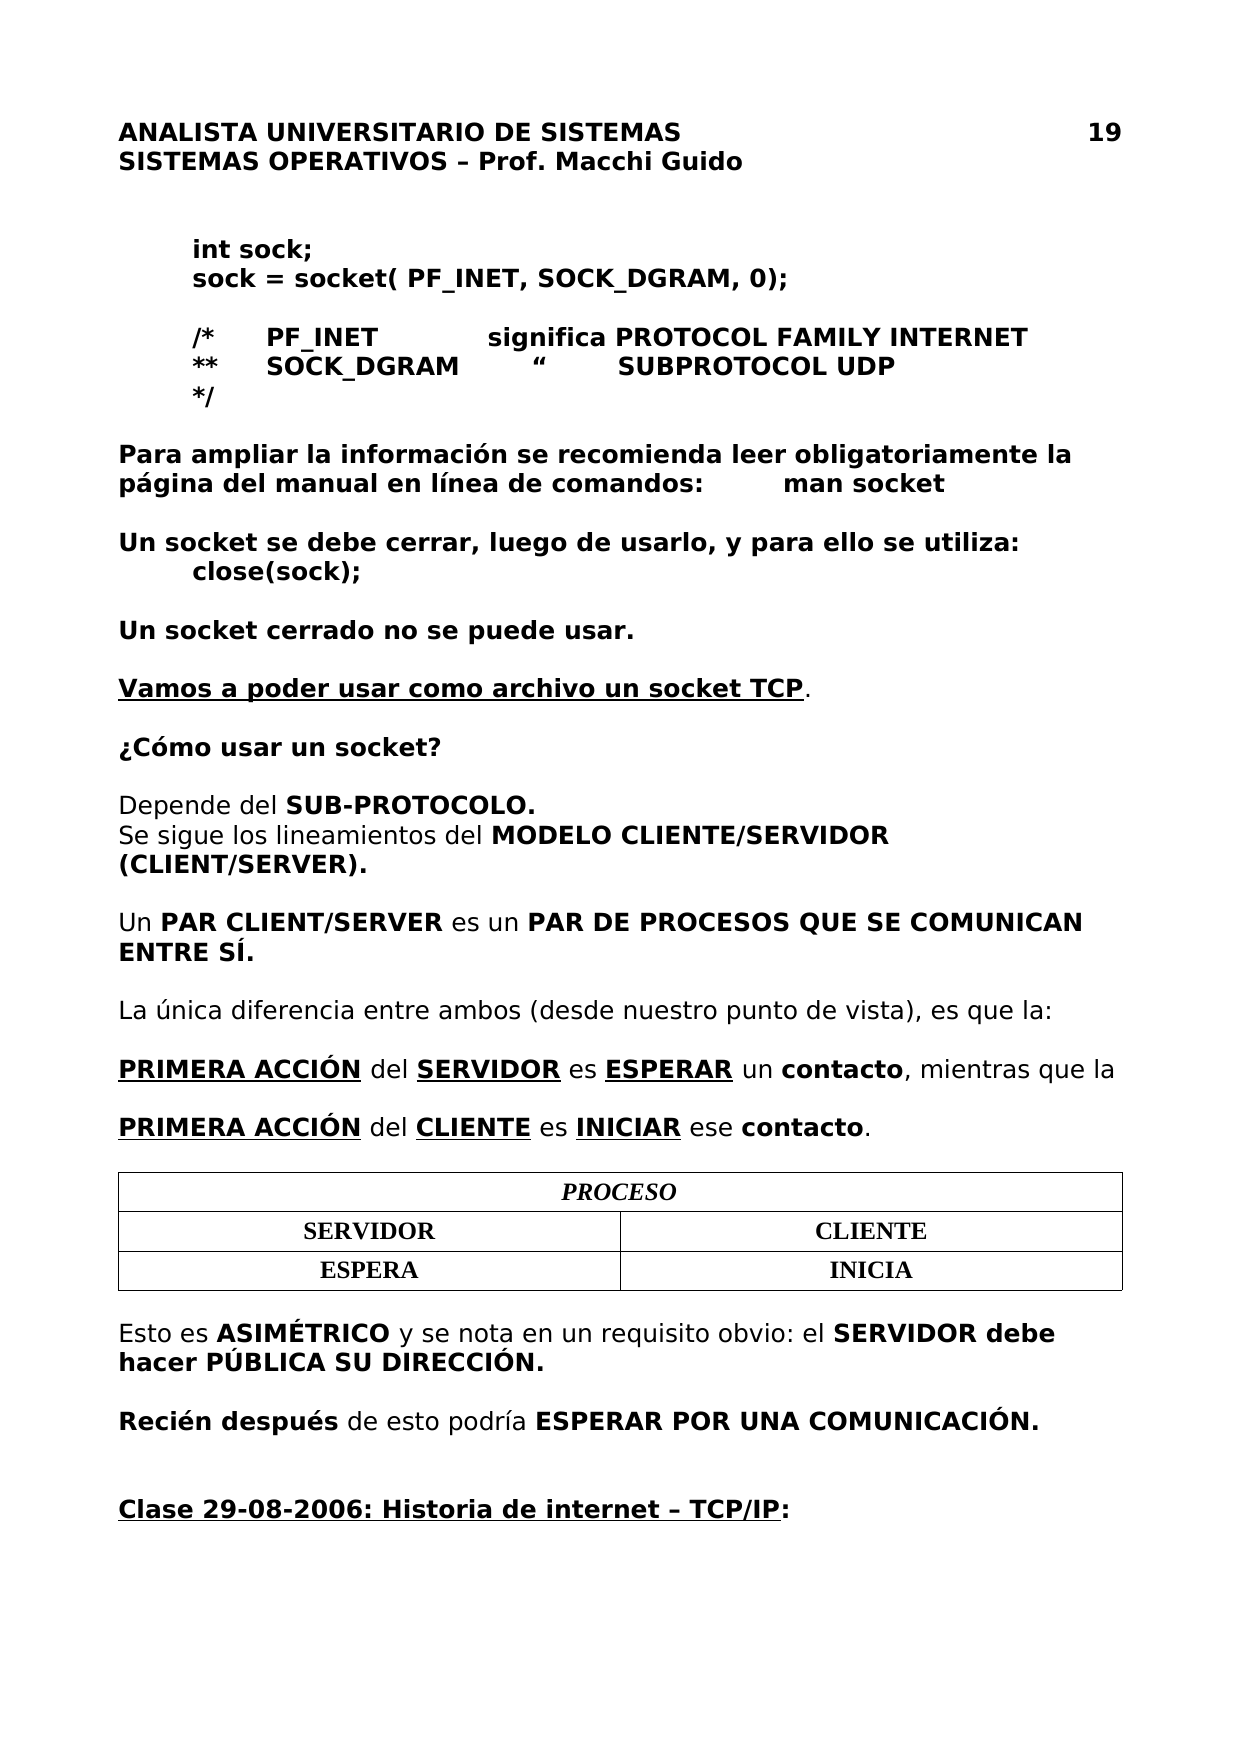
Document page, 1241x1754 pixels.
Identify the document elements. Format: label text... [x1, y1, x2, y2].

table_cell CLIENTE [621, 1212, 1122, 1251]
text Un PAR CLIENT/SERVER es un PAR DE PROCESOS QUE SE COMUNICAN ENTRE SÍ. [118, 909, 1122, 967]
text PRIMERA ACCIÓN del SERVIDOR es ESPERAR un contacto, mientras que la [118, 1055, 1122, 1084]
text PRIMERA ACCIÓN del CLIENTE es INICIAR ese contacto. [118, 1113, 1122, 1143]
text La única diferencia entre ambos (desde nuestro punto de vista), es que la: [118, 996, 1122, 1026]
text Vamos a poder usar como archivo un socket TCP. [118, 674, 1122, 704]
text Un socket cerrado no se puede usar. [118, 616, 1122, 645]
table_cell SERVIDOR [119, 1212, 620, 1251]
text Clase 29-08-2006: Historia de internet – TCP/IP: [118, 1495, 1122, 1524]
text Recién después de esto podría ESPERAR POR UNA COMUNICACIÓN. [118, 1407, 1122, 1436]
text close(sock); [118, 557, 1122, 587]
text sock = socket( PF_INET, SOCK_DGRAM, 0); [118, 265, 1122, 294]
text /* PF_INET significa PROTOCOL FAMILY INTERNET [118, 323, 1122, 352]
text Un socket se debe cerrar, luego de usarlo, y para ello se utiliza: [118, 528, 1122, 557]
text int sock; [118, 235, 1122, 265]
text Para ampliar la información se recomienda leer obligatoriamente la página del manual en línea de comandos: man socket [118, 440, 1122, 499]
text ** SOCK_DGRAM “ SUBPROTOCOL UDP [118, 352, 1122, 382]
text ¿Cómo usar un socket? [118, 733, 1122, 762]
text Depende del SUB-PROTOCOLO. [118, 792, 1122, 821]
text Se sigue los lineamientos del MODELO CLIENTE/SERVIDOR (CLIENT/SERVER). [118, 821, 1122, 879]
table_header PROCESO [119, 1173, 1122, 1211]
table_cell ESPERA [119, 1252, 620, 1290]
text Esto es ASIMÉTRICO y se nota en un requisito obvio: el SERVIDOR debe hacer PÚBLICA SU DIRECCIÓN. [118, 1319, 1122, 1378]
text */ [118, 382, 1122, 411]
table_cell INICIA [621, 1252, 1122, 1290]
